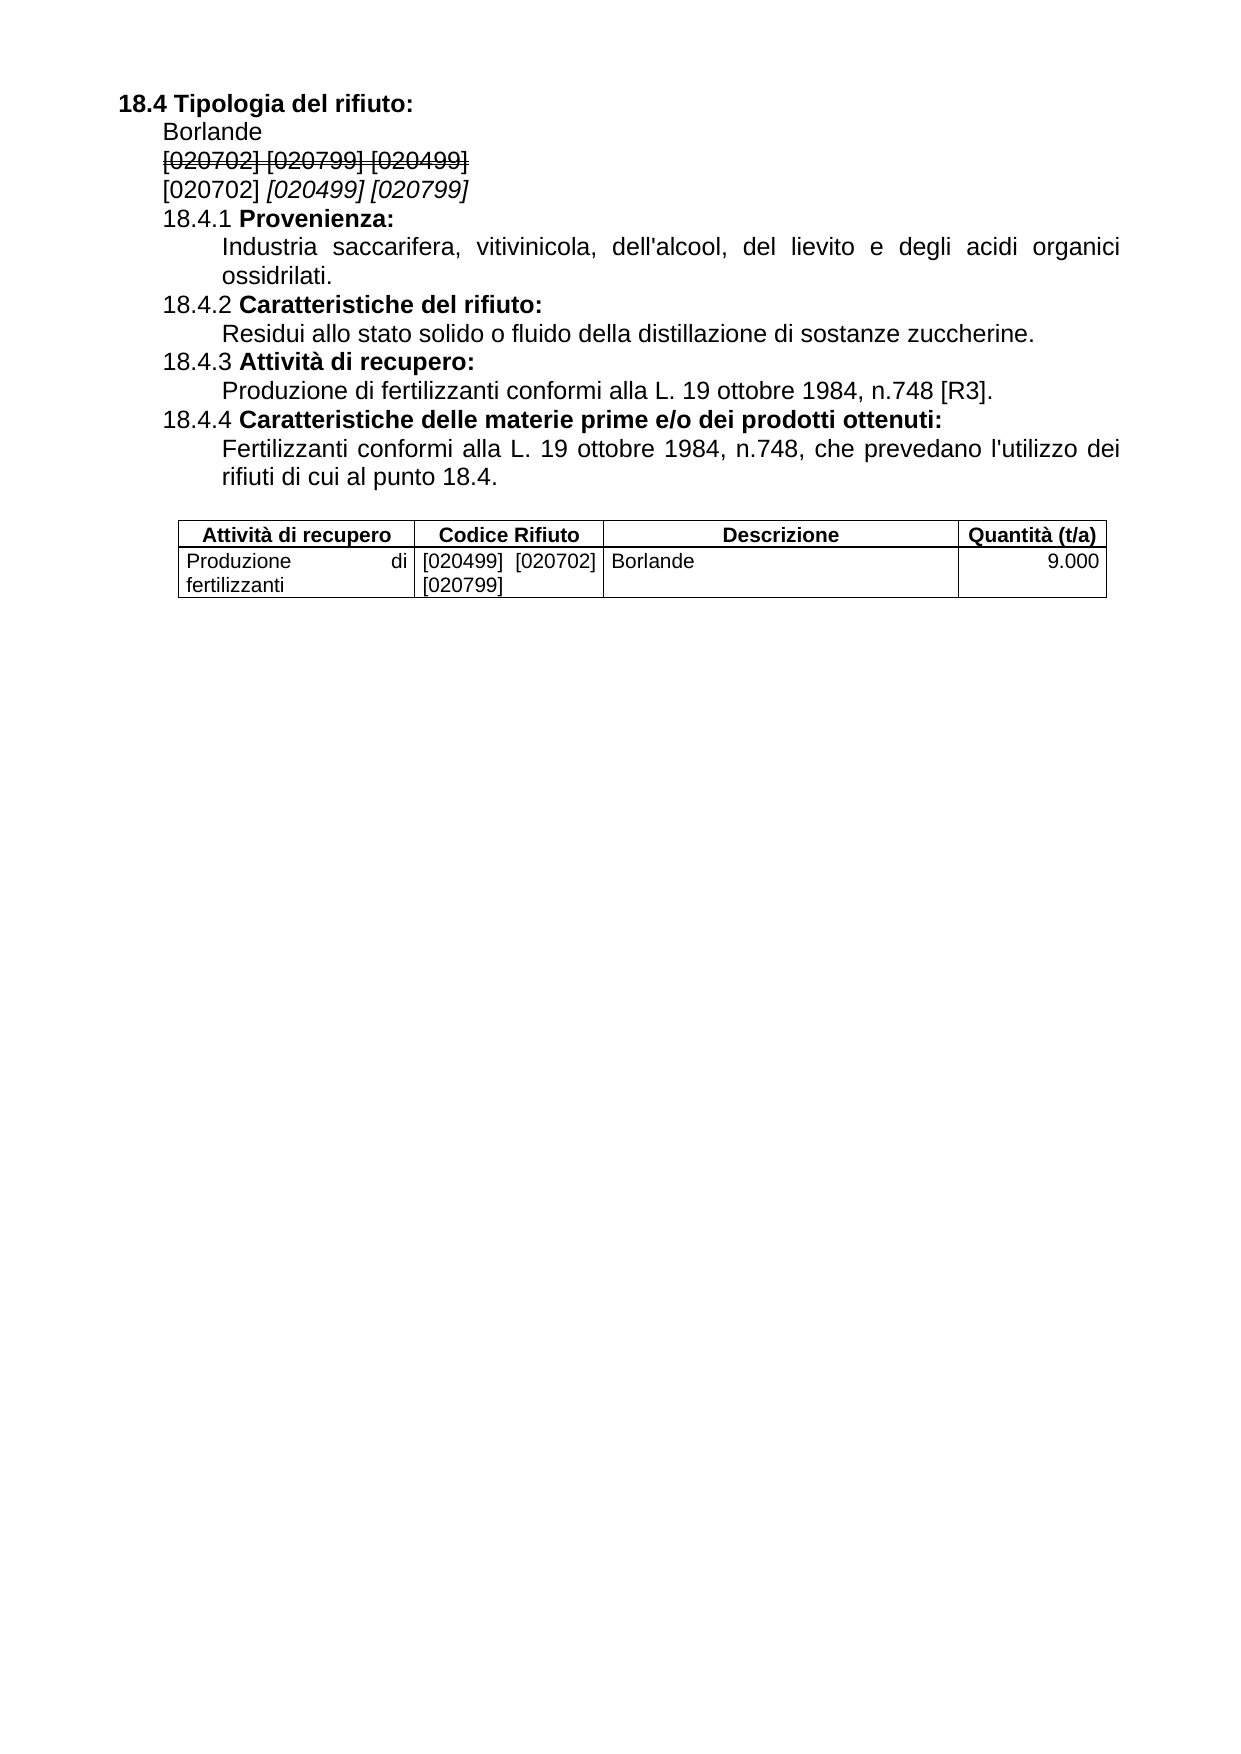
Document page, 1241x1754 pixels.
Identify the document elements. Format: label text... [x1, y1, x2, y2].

text 18.4.4 Caratteristiche delle materie prime e/o dei prodotti ottenuti: [162, 405, 1122, 434]
text Fertilizzanti conformi alla L. 19 ottobre 1984, n.748, che prevedano l'utilizzo dei rifiuti di cui al punto 18.4. [222, 434, 1122, 491]
table_header Codice Rifiuto [415, 521, 603, 546]
text Industria saccarifera, vitivinicola, dell'alcool, del lievito e degli acidi organici ossidrilati. [222, 232, 1122, 290]
table_header Quantità (t/a) [959, 521, 1106, 546]
text 18.4.1 Provenienza: [162, 204, 1122, 232]
table_header Descrizione [604, 521, 958, 546]
text Residui allo stato solido o fluido della distillazione di sostanze zuccherine. [222, 319, 1122, 347]
subtitle 18.4 Tipologia del rifiuto: [118, 89, 1122, 117]
table_header Attività di recupero [179, 521, 414, 546]
table_cell Borlande [604, 548, 958, 597]
table_cell 9.000 [959, 548, 1106, 597]
text Borlande [162, 117, 1122, 146]
text [020702] [020799] [020499] [162, 146, 1122, 175]
text [020702] [020499] [020799] [162, 175, 1122, 204]
table_cell [020499] [020702] [020799] [415, 548, 603, 597]
text 18.4.3 Attività di recupero: [162, 347, 1122, 376]
table_cell Produzione di fertilizzanti [179, 548, 414, 597]
text Produzione di fertilizzanti conformi alla L. 19 ottobre 1984, n.748 [R3]. [222, 376, 1122, 405]
text 18.4.2 Caratteristiche del rifiuto: [162, 290, 1122, 319]
